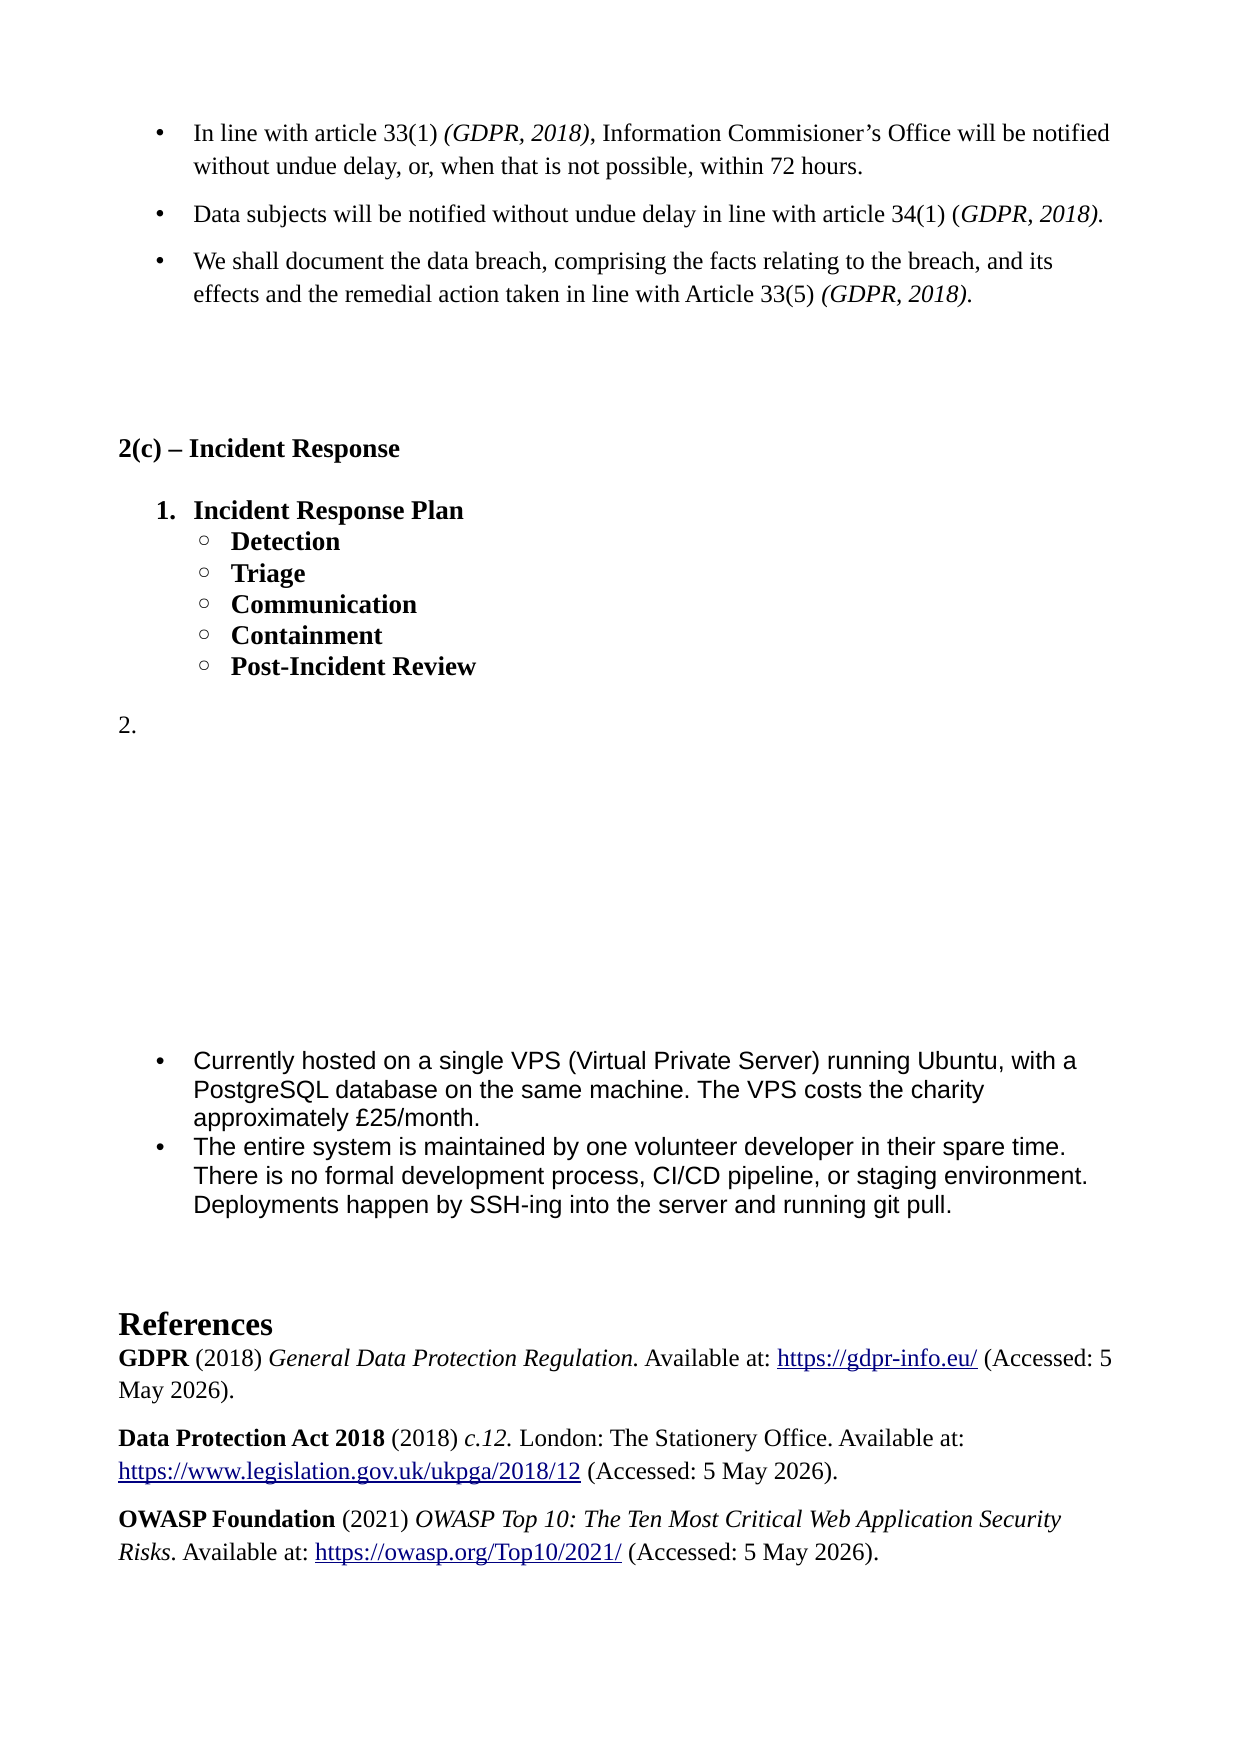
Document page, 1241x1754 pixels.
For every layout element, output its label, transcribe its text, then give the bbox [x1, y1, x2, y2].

list Currently hosted on a single VPS (Virtual Private Server) running Ubuntu, with a PostgreSQL database on the same machine. The VPS costs the charity approximately £25/month. [156, 1046, 1122, 1132]
text References [118, 1304, 1122, 1343]
list We shall document the data breach, comprising the facts relating to the breach, and its effects and the remedial action taken in line with Article 33(5) (GDPR, 2018). [156, 246, 1122, 308]
list Triage [193, 557, 1122, 588]
list The entire system is maintained by one volunteer developer in their spare time. There is no formal development process, CI/CD pipeline, or staging environment. Deployments happen by SSH-ing into the server and running git pull. [156, 1132, 1122, 1218]
list Containment [193, 619, 1122, 651]
text 2(c) – Incident Response [118, 432, 1122, 463]
text OWASP Foundation (2021) OWASP Top 10: The Ten Most Critical Web Application Security Risks. Available at: https://owasp.org/Top10/2021/ (Accessed: 5 May 2026). [118, 1504, 1122, 1566]
list In line with article 33(1) (GDPR, 2018), Information Commisioner’s Office will be notified without undue delay, or, when that is not possible, within 72 hours. [156, 118, 1122, 180]
list Incident Response Plan [156, 494, 1122, 526]
text 2. [118, 711, 1122, 739]
list Post-Incident Review [193, 651, 1122, 682]
list Detection [193, 526, 1122, 557]
list Data subjects will be notified without undue delay in line with article 34(1) (GDPR, 2018). [156, 199, 1122, 227]
list Communication [193, 588, 1122, 619]
text Data Protection Act 2018 (2018) c.12. London: The Stationery Office. Available at: https://www.legislation.gov.uk/ukpga/2018/12 (Accessed: 5 May 2026). [118, 1423, 1122, 1485]
text GDPR (2018) General Data Protection Regulation. Available at: https://gdpr-info.eu/ (Accessed: 5 May 2026). [118, 1343, 1122, 1404]
